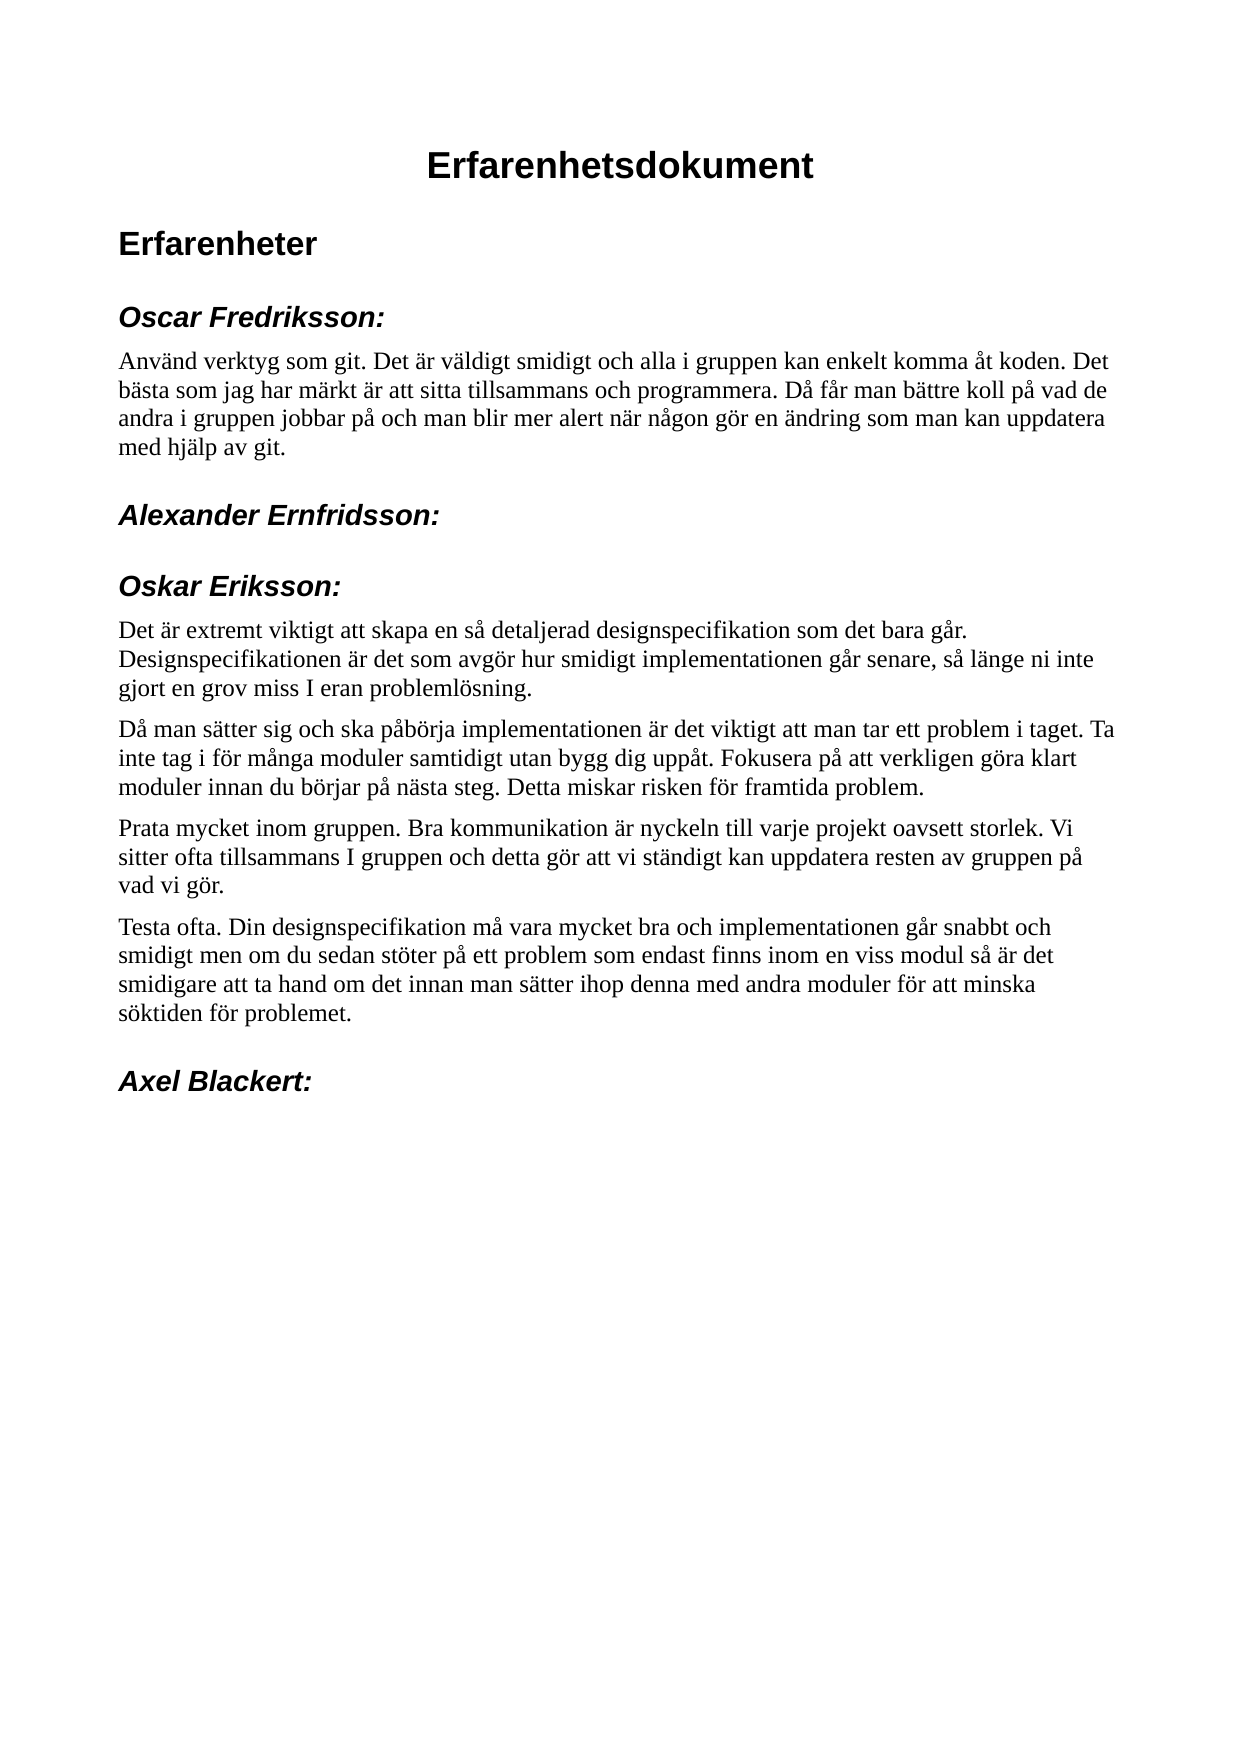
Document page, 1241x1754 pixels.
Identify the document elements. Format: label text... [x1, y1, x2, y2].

text Testa ofta. Din designspecifikation må vara mycket bra och implementationen går snabbt och smidigt men om du sedan stöter på ett problem som endast finns inom en viss modul så är det smidigare att ta hand om det innan man sätter ihop denna med andra moduler för att minska söktiden för problemet. [118, 912, 1122, 1027]
text Det är extremt viktigt att skapa en så detaljerad designspecifikation som det bara går. Designspecifikationen är det som avgör hur smidigt implementationen går senare, så länge ni inte gjort en grov miss I eran problemlösning. [118, 616, 1122, 702]
text Prata mycket inom gruppen. Bra kommunikation är nyckeln till varje projekt oavsett storlek. Vi sitter ofta tillsammans I gruppen och detta gör att vi ständigt kan uppdatera resten av gruppen på vad vi gör. [118, 813, 1122, 899]
subtitle Erfarenheter [118, 224, 1122, 262]
subtitle Oscar Fredriksson: [118, 300, 1122, 333]
text Använd verktyg som git. Det är väldigt smidigt och alla i gruppen kan enkelt komma åt koden. Det bästa som jag har märkt är att sitta tillsammans och programmera. Då får man bättre koll på vad de andra i gruppen jobbar på och man blir mer alert när någon gör en ändring som man kan uppdatera med hjälp av git. [118, 346, 1122, 461]
title Erfarenhetsdokument [118, 143, 1122, 186]
subtitle Axel Blackert: [118, 1064, 1122, 1098]
subtitle Oskar Eriksson: [118, 569, 1122, 603]
subtitle Alexander Ernfridsson: [118, 498, 1122, 532]
text Då man sätter sig och ska påbörja implementationen är det viktigt att man tar ett problem i taget. Ta inte tag i för många moduler samtidigt utan bygg dig uppåt. Fokusera på att verkligen göra klart moduler innan du börjar på nästa steg. Detta miskar risken för framtida problem. [118, 714, 1122, 801]
